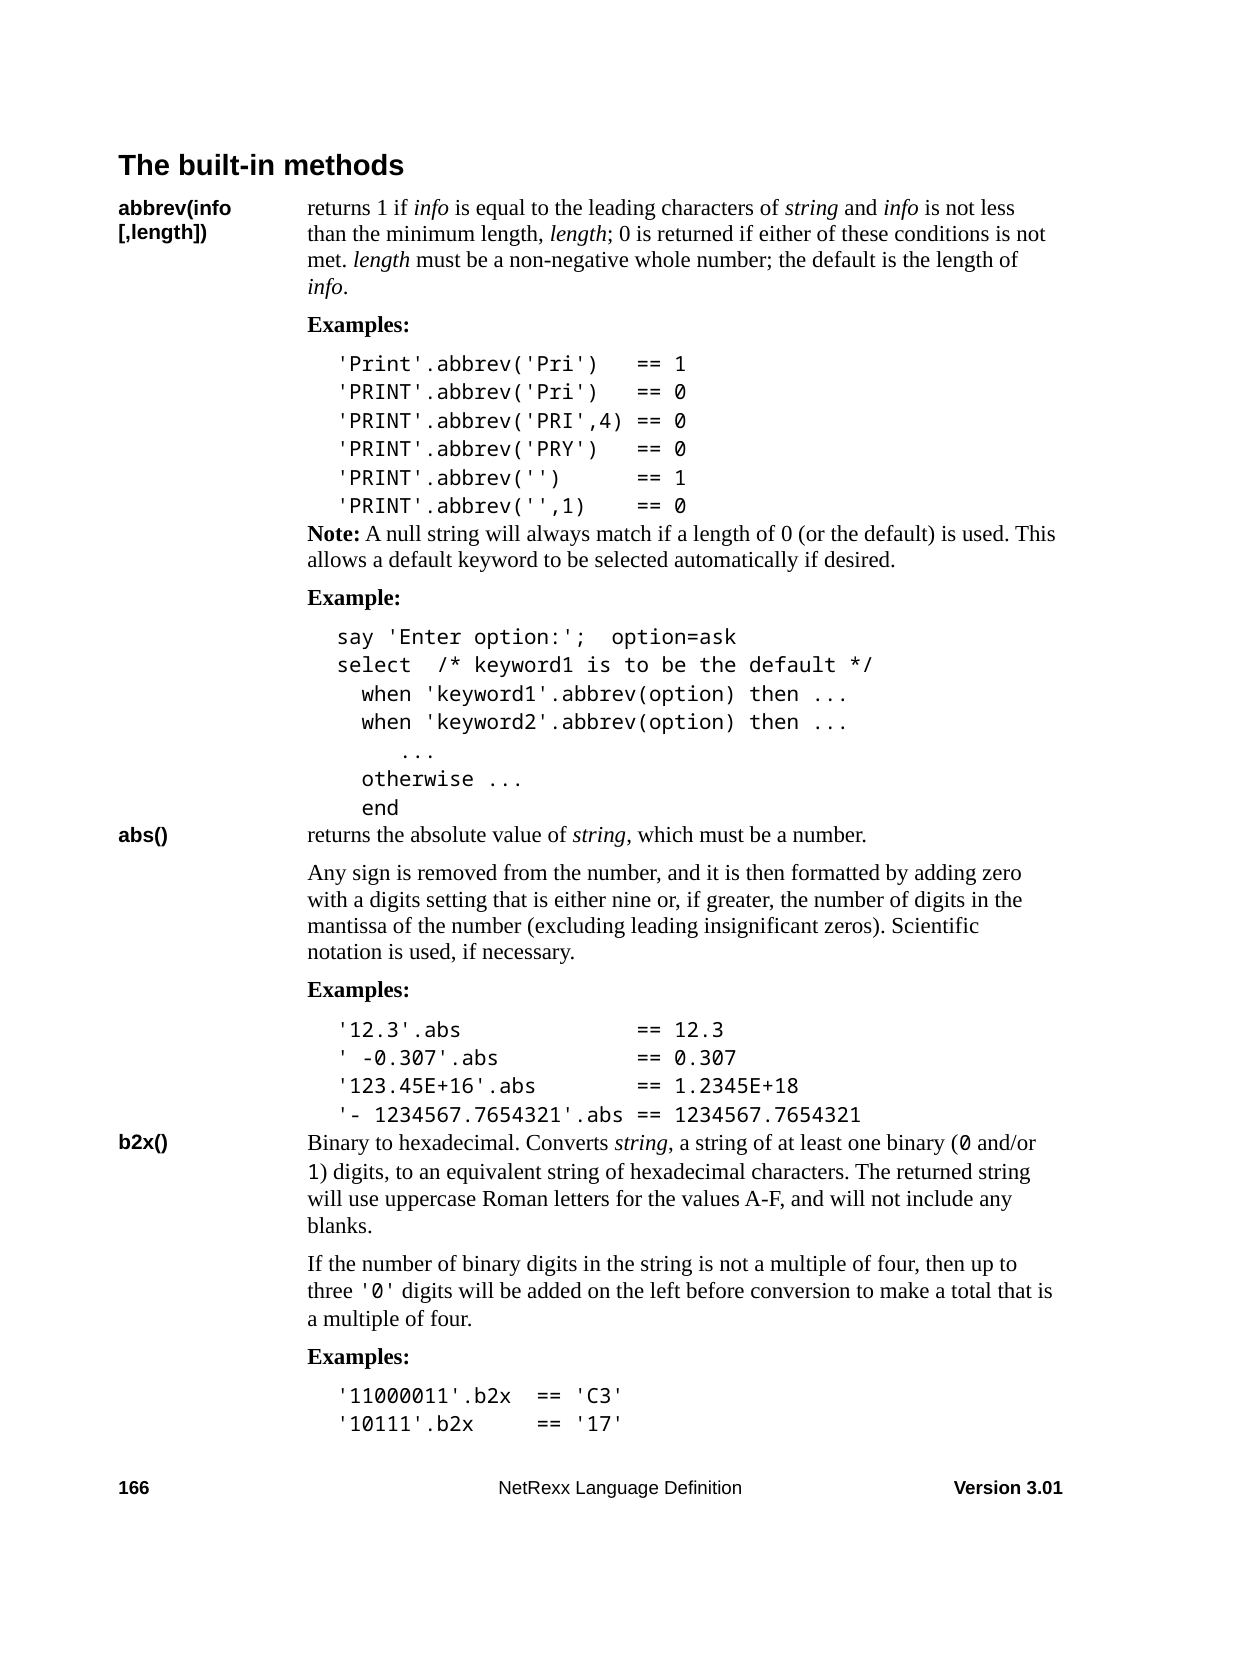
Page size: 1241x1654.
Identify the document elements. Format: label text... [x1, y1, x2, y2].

table_cell returns the absolute value of string, which must be a number. Any sign is removed from the number, and it is then formatted by adding zero with a digits setting that is either nine or, if greater, the number of digits in the mantissa of the number (excluding leading insignificant zeros). Scientific notation is used, if necessary. Examples: '12.3'.abs == 12.3 ' -0.307'.abs == 0.307 '123.45E+16'.abs == 1.2345E+18 '- 1234567.7654321'.abs == 1234567.7654321 [307, 821, 1063, 1128]
table_cell abs() [118, 821, 307, 1128]
subtitle The built-in methods [118, 148, 1063, 181]
table_cell b2x() [118, 1129, 307, 1438]
table_header abbrev(info [,length]) [118, 194, 307, 821]
table_cell Binary to hexadecimal. Converts string, a string of at least one binary (0 and/or 1) digits, to an equivalent string of hexadecimal characters. The returned string will use uppercase Roman letters for the values A-F, and will not include any blanks. If the number of binary digits in the string is not a multiple of four, then up to three '0' digits will be added on the left before conversion to make a total that is a multiple of four. Examples: '11000011'.b2x == 'C3' '10111'.b2x == '17' [307, 1129, 1063, 1438]
table_header returns 1 if info is equal to the leading characters of string and info is not less than the minimum length, length; 0 is returned if either of these conditions is not met. length must be a non-negative whole number; the default is the length of info. Examples: 'Print'.abbrev('Pri') == 1 'PRINT'.abbrev('Pri') == 0 'PRINT'.abbrev('PRI',4) == 0 'PRINT'.abbrev('PRY') == 0 'PRINT'.abbrev('') == 1 'PRINT'.abbrev('',1) == 0 Note: A null string will always match if a length of 0 (or the default) is used. This allows a default keyword to be selected automatically if desired. Example: say 'Enter option:'; option=ask select /* keyword1 is to be the default */ when 'keyword1'.abbrev(option) then ... when 'keyword2'.abbrev(option) then ... ... otherwise ... end [307, 194, 1063, 821]
